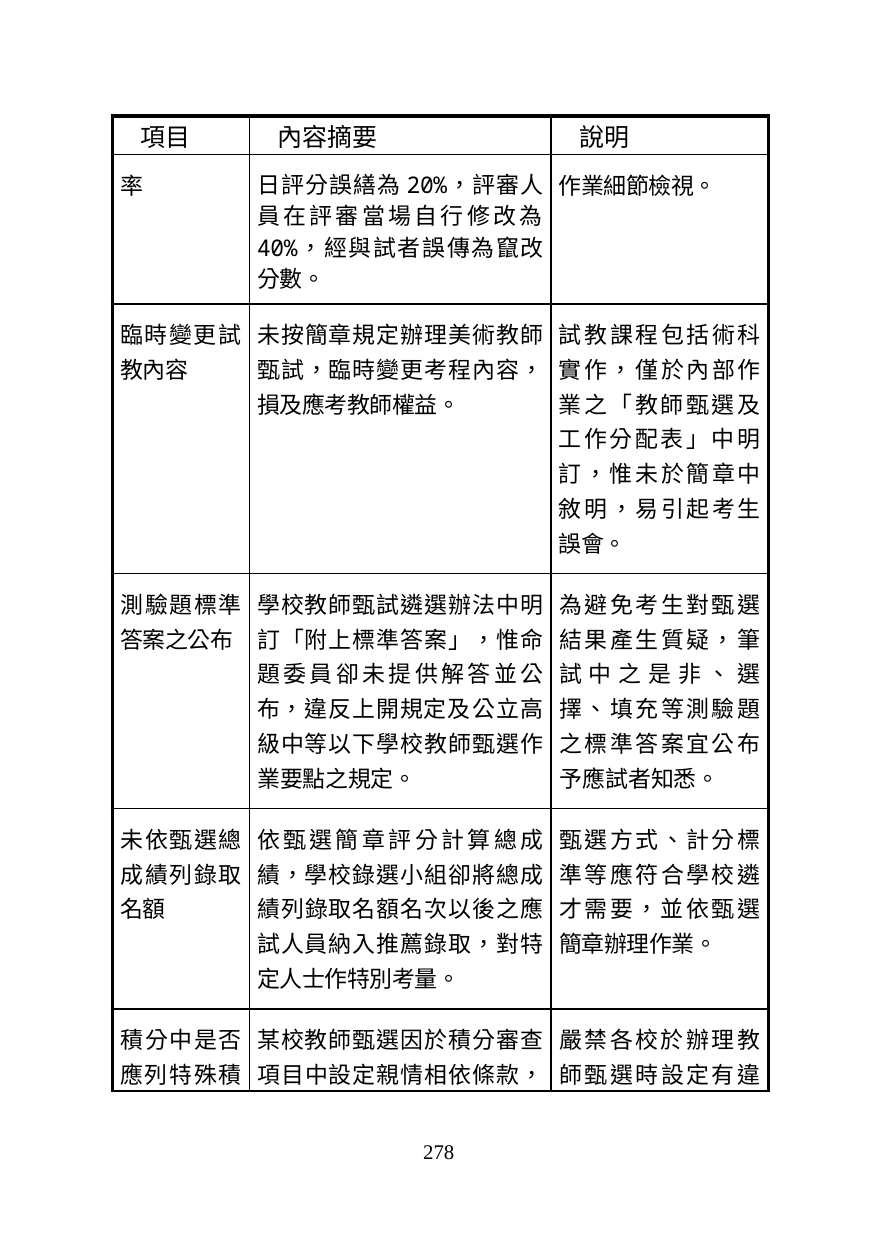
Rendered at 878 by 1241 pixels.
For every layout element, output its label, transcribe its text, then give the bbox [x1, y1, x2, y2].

table_header 內容摘要 [250, 118, 550, 154]
table_cell 依甄選簡章評分計算總成績，學校錄選小組卻將總成績列錄取名額名次以後之應試人員納入推薦錄取，對特定人士作特別考量。 [250, 809, 550, 1008]
table_cell 率 [114, 155, 249, 303]
table_cell 學校教師甄試遴選辦法中明訂「附上標準答案」，惟命題委員卻未提供解答並公布，違反上開規定及公立高級中等以下學校教師甄選作業要點之規定。 [250, 574, 550, 808]
table_cell 臨時變更試教內容 [114, 305, 249, 573]
table_cell 試教課程包括術科實作，僅於內部作業之「教師甄選及工作分配表」中明訂，惟未於簡章中敘明，易引起考生誤會。 [552, 305, 767, 573]
table_cell 甄選方式、計分標準等應符合學校遴才需要，並依甄選簡章辦理作業。 [552, 809, 767, 1008]
table_cell 嚴禁各校於辦理教師甄選時設定有違 [552, 1010, 767, 1090]
table_cell 未依甄選總成績列錄取名額 [114, 809, 249, 1008]
table_cell 未按簡章規定辦理美術教師甄試，臨時變更考程內容，損及應考教師權益。 [250, 305, 550, 573]
table_cell 作業細節檢視。 [552, 155, 767, 303]
table_cell 日評分誤繕為20%，評審人員在評審當場自行修改為40%，經與試者誤傳為竄改分數。 [250, 155, 550, 303]
table_cell 測驗題標準答案之公布 [114, 574, 249, 808]
table_cell 某校教師甄選因於積分審查項目中設定親情相依條款， [250, 1010, 550, 1090]
table_cell 為避免考生對甄選結果產生質疑，筆試中之是非、選擇、填充等測驗題之標準答案宜公布予應試者知悉。 [552, 574, 767, 808]
table_header 說明 [552, 118, 767, 154]
table_cell 積分中是否應列特殊積 [114, 1010, 249, 1090]
table_header 項目 [114, 118, 249, 154]
